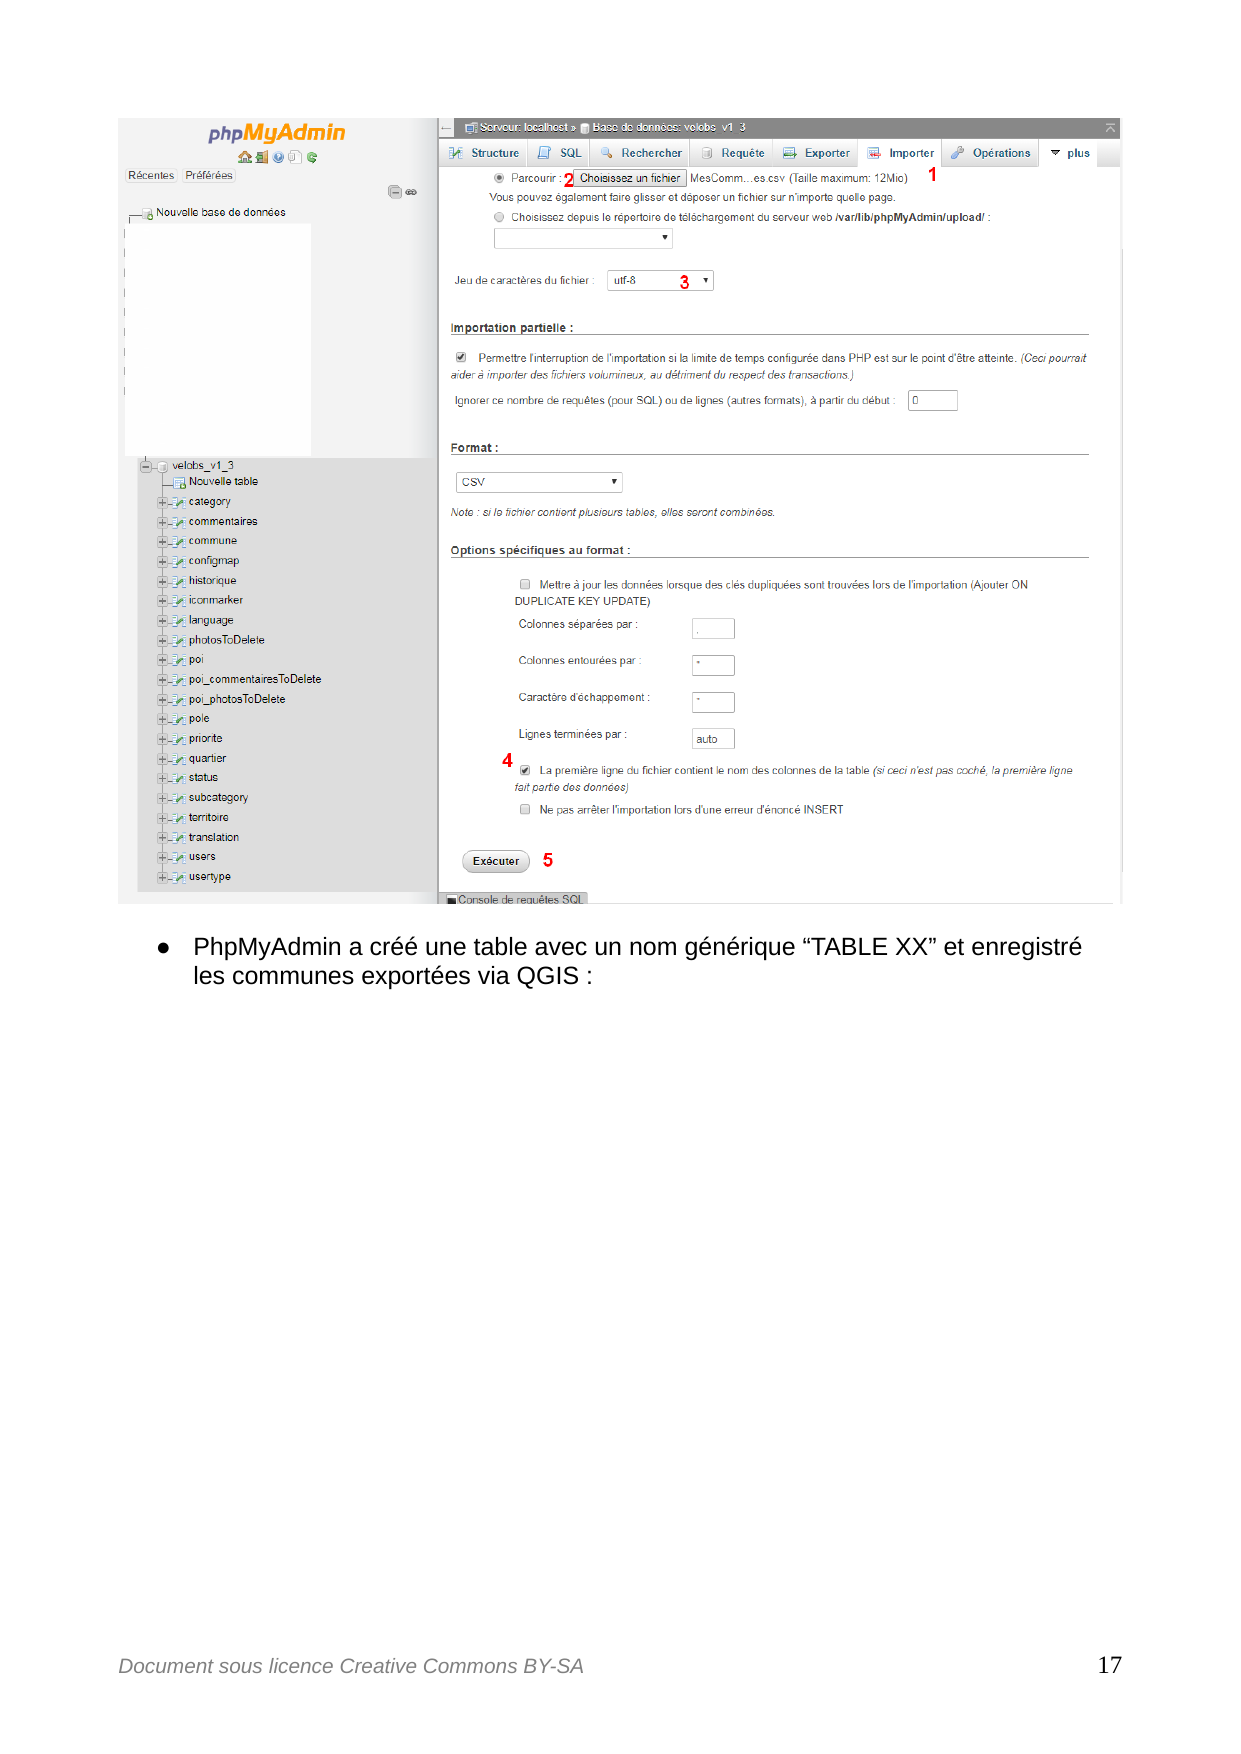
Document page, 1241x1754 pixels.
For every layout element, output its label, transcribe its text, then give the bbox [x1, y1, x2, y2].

list PhpMyAdmin a créé une table avec un nom générique “TABLE XX” et enregistré les communes exportées via QGIS : [156, 932, 1122, 990]
picture [118, 118, 1123, 904]
